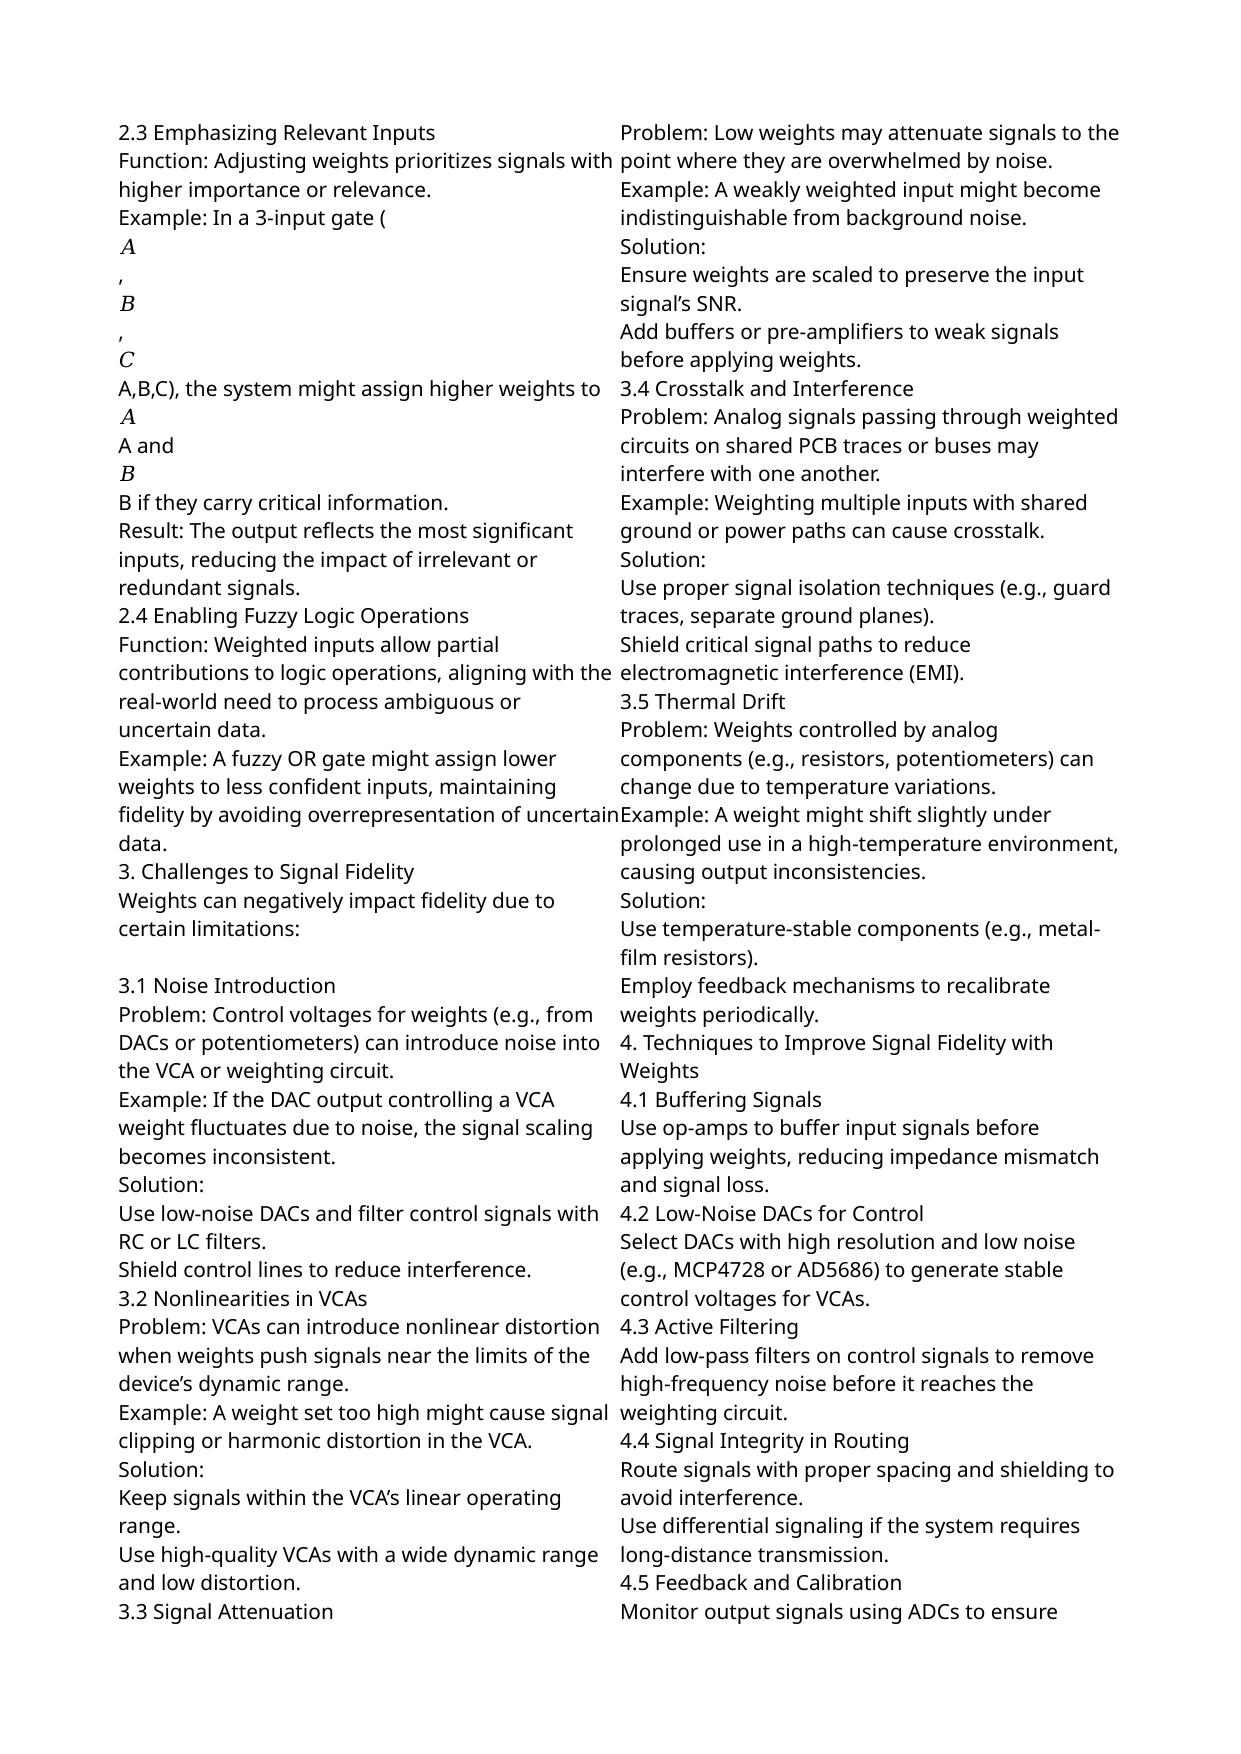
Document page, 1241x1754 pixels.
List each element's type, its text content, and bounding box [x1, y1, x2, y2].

text Shield critical signal paths to reduce electromagnetic interference (EMI). [620, 630, 1122, 687]
text Solution: [118, 1455, 620, 1483]
text 3.1 Noise Introduction [118, 971, 620, 1000]
text 3. Challenges to Signal Fidelity [118, 857, 620, 886]
text Example: A weight set too high might cause signal clipping or harmonic distortion in the VCA. [118, 1398, 620, 1455]
text Example: If the DAC output controlling a VCA weight fluctuates due to noise, the signal scaling becomes inconsistent. [118, 1085, 620, 1170]
text Example: A weight might shift slightly under prolonged use in a high-temperature environment, causing output inconsistencies. [620, 801, 1122, 886]
text 3.3 Signal Attenuation [118, 1597, 620, 1625]
text Solution: [620, 886, 1122, 914]
text Solution: [620, 232, 1122, 260]
text Use proper signal isolation techniques (e.g., guard traces, separate ground planes). [620, 573, 1122, 630]
text Ensure weights are scaled to preserve the input signal’s SNR. [620, 260, 1122, 317]
text A,B,C), the system might assign higher weights to [118, 374, 620, 402]
text Keep signals within the VCA’s linear operating range. [118, 1483, 620, 1540]
text Weights can negatively impact fidelity due to certain limitations: [118, 886, 620, 943]
text 𝐴 [118, 232, 620, 260]
text 𝐵 [118, 289, 620, 317]
text 4.4 Signal Integrity in Routing [620, 1426, 1122, 1455]
text Solution: [620, 545, 1122, 573]
text Example: Weighting multiple inputs with shared ground or power paths can cause crosstalk. [620, 488, 1122, 545]
text 𝐴 [118, 402, 620, 431]
text 4.3 Active Filtering [620, 1312, 1122, 1341]
text Use low-noise DACs and filter control signals with RC or LC filters. [118, 1199, 620, 1256]
text 4. Techniques to Improve Signal Fidelity with Weights [620, 1028, 1122, 1085]
text Problem: Control voltages for weights (e.g., from DACs or potentiometers) can introduce noise into the VCA or weighting circuit. [118, 1000, 620, 1085]
text 4.5 Feedback and Calibration [620, 1568, 1122, 1597]
text Employ feedback mechanisms to recalibrate weights periodically. [620, 971, 1122, 1028]
text 3.4 Crosstalk and Interference [620, 374, 1122, 402]
text Solution: [118, 1170, 620, 1199]
text 2.3 Emphasizing Relevant Inputs [118, 118, 620, 147]
text Problem: Weights controlled by analog components (e.g., resistors, potentiometers) can change due to temperature variations. [620, 715, 1122, 801]
text 3.5 Thermal Drift [620, 687, 1122, 715]
text Problem: VCAs can introduce nonlinear distortion when weights push signals near the limits of the device’s dynamic range. [118, 1312, 620, 1398]
text Add buffers or pre-amplifiers to weak signals before applying weights. [620, 317, 1122, 374]
text Result: The output reflects the most significant inputs, reducing the impact of irrelevant or redundant signals. [118, 516, 620, 602]
text 𝐶 [118, 346, 620, 374]
text Problem: Analog signals passing through weighted circuits on shared PCB traces or buses may interfere with one another. [620, 402, 1122, 488]
text Monitor output signals using ADCs to ensure [620, 1597, 1122, 1625]
text Shield control lines to reduce interference. [118, 1256, 620, 1284]
text 𝐵 [118, 459, 620, 488]
text 3.2 Nonlinearities in VCAs [118, 1284, 620, 1312]
text Route signals with proper spacing and shielding to avoid interference. [620, 1455, 1122, 1512]
text , [118, 317, 620, 346]
text Problem: Low weights may attenuate signals to the point where they are overwhelmed by noise. [620, 118, 1122, 175]
text B if they carry critical information. [118, 488, 620, 516]
text Example: In a 3-input gate ( [118, 203, 620, 232]
text Example: A weakly weighted input might become indistinguishable from background noise. [620, 175, 1122, 232]
text 2.4 Enabling Fuzzy Logic Operations [118, 602, 620, 630]
text 4.1 Buffering Signals [620, 1085, 1122, 1113]
text Use differential signaling if the system requires long-distance transmission. [620, 1512, 1122, 1568]
text , [118, 260, 620, 289]
text Add low-pass filters on control signals to remove high-frequency noise before it reaches the weighting circuit. [620, 1341, 1122, 1426]
text Use op-amps to buffer input signals before applying weights, reducing impedance mismatch and signal loss. [620, 1113, 1122, 1199]
text A and [118, 431, 620, 459]
text Example: A fuzzy OR gate might assign lower weights to less confident inputs, maintaining fidelity by avoiding overrepresentation of uncertain data. [118, 744, 620, 857]
text Select DACs with high resolution and low noise (e.g., MCP4728 or AD5686) to generate stable control voltages for VCAs. [620, 1227, 1122, 1312]
text Use temperature-stable components (e.g., metal-film resistors). [620, 914, 1122, 971]
text 4.2 Low-Noise DACs for Control [620, 1199, 1122, 1227]
text Function: Adjusting weights prioritizes signals with higher importance or relevance. [118, 147, 620, 203]
text Use high-quality VCAs with a wide dynamic range and low distortion. [118, 1540, 620, 1597]
text Function: Weighted inputs allow partial contributions to logic operations, aligning with the real-world need to process ambiguous or uncertain data. [118, 630, 620, 744]
